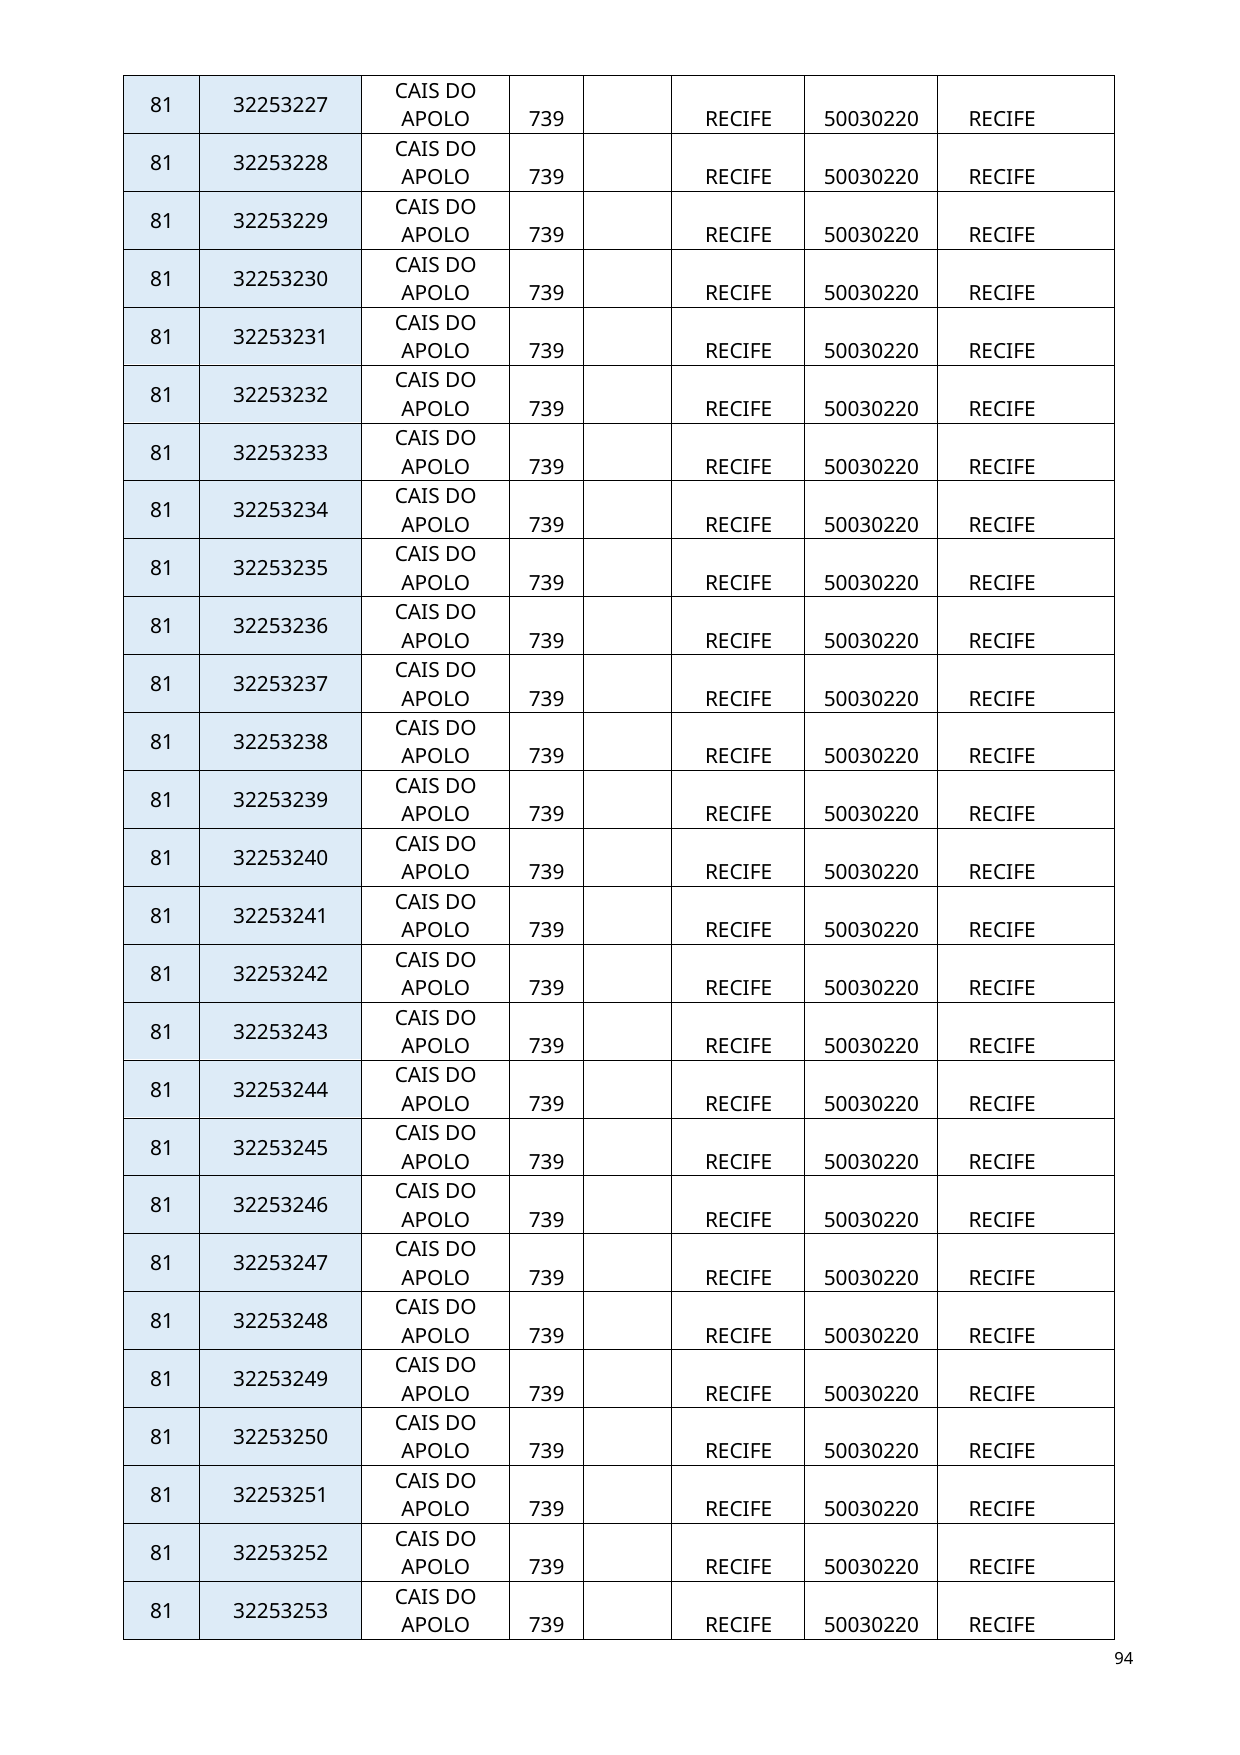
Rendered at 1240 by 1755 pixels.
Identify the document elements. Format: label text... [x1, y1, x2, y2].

table_cell 739 [510, 829, 583, 886]
table_cell [584, 597, 671, 654]
table_cell 739 [510, 1350, 583, 1407]
table_cell 81 [124, 366, 199, 422]
table_cell RECIFE [938, 76, 1114, 133]
table_cell [584, 1234, 671, 1291]
table_cell 50030220 [805, 1524, 937, 1581]
table_cell CAIS DO APOLO [362, 829, 509, 886]
table_cell 50030220 [805, 655, 937, 712]
table_cell 739 [510, 771, 583, 828]
table_cell RECIFE [672, 481, 804, 538]
table_cell RECIFE [672, 1350, 804, 1407]
table_cell RECIFE [938, 771, 1114, 828]
table_cell 81 [124, 1292, 199, 1349]
table_cell 739 [510, 1003, 583, 1059]
table_cell RECIFE [938, 250, 1114, 307]
table_cell 32253240 [200, 829, 361, 886]
table_cell 81 [124, 250, 199, 307]
table_cell RECIFE [938, 945, 1114, 1002]
table_cell RECIFE [672, 713, 804, 770]
table_cell 739 [510, 424, 583, 480]
table_cell RECIFE [672, 1524, 804, 1581]
table_cell RECIFE [672, 424, 804, 480]
table_cell 50030220 [805, 539, 937, 596]
table_cell 32253248 [200, 1292, 361, 1349]
table_cell 81 [124, 134, 199, 191]
table_cell 739 [510, 1234, 583, 1291]
table_cell 50030220 [805, 1061, 937, 1117]
table_cell RECIFE [938, 597, 1114, 654]
table_cell CAIS DO APOLO [362, 424, 509, 480]
table_cell 739 [510, 539, 583, 596]
table_cell 50030220 [805, 1003, 937, 1059]
table_cell [584, 887, 671, 944]
table_cell RECIFE [672, 887, 804, 944]
table_cell [584, 1119, 671, 1175]
table_cell 81 [124, 1061, 199, 1117]
table_cell 32253229 [200, 192, 361, 249]
table_cell 50030220 [805, 829, 937, 886]
table_cell CAIS DO APOLO [362, 1234, 509, 1291]
table_cell 739 [510, 1176, 583, 1233]
table_cell [584, 481, 671, 538]
table_cell 32253242 [200, 945, 361, 1002]
table_cell CAIS DO APOLO [362, 1119, 509, 1175]
table_cell 50030220 [805, 1176, 937, 1233]
table_cell CAIS DO APOLO [362, 134, 509, 191]
table_cell CAIS DO APOLO [362, 1408, 509, 1465]
table_cell 50030220 [805, 1408, 937, 1465]
table_cell RECIFE [938, 1582, 1114, 1639]
table_cell 739 [510, 1582, 583, 1639]
table_cell 32253227 [200, 76, 361, 133]
table_cell 739 [510, 1524, 583, 1581]
table_cell 739 [510, 134, 583, 191]
table_cell RECIFE [938, 1350, 1114, 1407]
table_cell 739 [510, 945, 583, 1002]
table_cell RECIFE [672, 192, 804, 249]
table_cell 32253228 [200, 134, 361, 191]
table_cell 50030220 [805, 192, 937, 249]
table_cell 81 [124, 1003, 199, 1059]
table_cell 739 [510, 250, 583, 307]
table_cell CAIS DO APOLO [362, 1350, 509, 1407]
table_cell 50030220 [805, 597, 937, 654]
table_cell 81 [124, 1119, 199, 1175]
table_cell 50030220 [805, 771, 937, 828]
table_cell 32253231 [200, 308, 361, 364]
table_cell RECIFE [672, 1408, 804, 1465]
table_cell RECIFE [938, 713, 1114, 770]
table_cell [584, 366, 671, 422]
table_cell 50030220 [805, 481, 937, 538]
table_cell RECIFE [672, 1466, 804, 1523]
table_cell 50030220 [805, 76, 937, 133]
table_cell 81 [124, 1466, 199, 1523]
table_cell CAIS DO APOLO [362, 308, 509, 364]
table_cell RECIFE [672, 597, 804, 654]
table_cell RECIFE [938, 1119, 1114, 1175]
table_cell [584, 1061, 671, 1117]
table_cell RECIFE [938, 1292, 1114, 1349]
table_cell 50030220 [805, 308, 937, 364]
table_cell [584, 713, 671, 770]
table_cell 739 [510, 1292, 583, 1349]
table_cell CAIS DO APOLO [362, 597, 509, 654]
table_cell RECIFE [672, 539, 804, 596]
table_cell 739 [510, 1061, 583, 1117]
table_cell 50030220 [805, 1119, 937, 1175]
table_cell RECIFE [672, 308, 804, 364]
table_cell 739 [510, 1408, 583, 1465]
table_cell 50030220 [805, 424, 937, 480]
table_cell 32253251 [200, 1466, 361, 1523]
table_cell RECIFE [938, 1524, 1114, 1581]
table_cell RECIFE [938, 192, 1114, 249]
table_cell 32253243 [200, 1003, 361, 1059]
table_cell 81 [124, 771, 199, 828]
table_cell 32253249 [200, 1350, 361, 1407]
table_cell 81 [124, 655, 199, 712]
table_cell RECIFE [672, 1119, 804, 1175]
table_cell [584, 1466, 671, 1523]
table_cell CAIS DO APOLO [362, 1176, 509, 1233]
table_cell CAIS DO APOLO [362, 250, 509, 307]
table_cell CAIS DO APOLO [362, 1466, 509, 1523]
table_cell RECIFE [672, 1003, 804, 1059]
table_cell [584, 539, 671, 596]
table_cell 81 [124, 308, 199, 364]
table_cell 81 [124, 424, 199, 480]
table_cell RECIFE [938, 1003, 1114, 1059]
table_cell 50030220 [805, 366, 937, 422]
table_cell CAIS DO APOLO [362, 887, 509, 944]
table_cell 32253244 [200, 1061, 361, 1117]
table_cell [584, 76, 671, 133]
table_cell CAIS DO APOLO [362, 539, 509, 596]
table_cell RECIFE [672, 1061, 804, 1117]
table_cell RECIFE [672, 366, 804, 422]
table_cell 81 [124, 1408, 199, 1465]
table_cell 739 [510, 713, 583, 770]
table_cell [584, 771, 671, 828]
table_cell 81 [124, 945, 199, 1002]
table_cell [584, 1582, 671, 1639]
table_cell [584, 308, 671, 364]
table_cell 81 [124, 1350, 199, 1407]
table_cell 32253235 [200, 539, 361, 596]
table_cell 50030220 [805, 887, 937, 944]
table_cell RECIFE [672, 655, 804, 712]
table_cell 81 [124, 1524, 199, 1581]
table_cell 739 [510, 887, 583, 944]
table_cell [584, 250, 671, 307]
table_cell [584, 424, 671, 480]
table_cell 32253236 [200, 597, 361, 654]
table_cell CAIS DO APOLO [362, 76, 509, 133]
table_cell RECIFE [938, 424, 1114, 480]
table_cell 50030220 [805, 134, 937, 191]
table_cell [584, 1292, 671, 1349]
table_cell RECIFE [938, 1061, 1114, 1117]
table_cell RECIFE [672, 1292, 804, 1349]
table_cell [584, 945, 671, 1002]
table_cell 32253239 [200, 771, 361, 828]
table_cell CAIS DO APOLO [362, 1061, 509, 1117]
table_cell 32253246 [200, 1176, 361, 1233]
table_cell 739 [510, 192, 583, 249]
table_cell [584, 134, 671, 191]
table_cell CAIS DO APOLO [362, 481, 509, 538]
table_cell CAIS DO APOLO [362, 945, 509, 1002]
table_cell 739 [510, 481, 583, 538]
table_cell 50030220 [805, 1234, 937, 1291]
table_cell CAIS DO APOLO [362, 192, 509, 249]
table_cell CAIS DO APOLO [362, 771, 509, 828]
table_cell RECIFE [672, 134, 804, 191]
table_cell RECIFE [938, 134, 1114, 191]
table_cell 81 [124, 76, 199, 133]
table_cell 32253245 [200, 1119, 361, 1175]
table_cell 81 [124, 1234, 199, 1291]
table_cell CAIS DO APOLO [362, 1582, 509, 1639]
table_cell 32253253 [200, 1582, 361, 1639]
table_cell 32253232 [200, 366, 361, 422]
table_cell RECIFE [938, 481, 1114, 538]
table_cell 50030220 [805, 250, 937, 307]
table_cell RECIFE [672, 771, 804, 828]
table_cell 50030220 [805, 1292, 937, 1349]
table_cell [584, 829, 671, 886]
table_cell [584, 192, 671, 249]
table_cell CAIS DO APOLO [362, 366, 509, 422]
table_cell RECIFE [938, 308, 1114, 364]
table_cell 81 [124, 539, 199, 596]
table_cell 81 [124, 597, 199, 654]
table_cell CAIS DO APOLO [362, 1003, 509, 1059]
table_cell 81 [124, 1176, 199, 1233]
table_cell 32253233 [200, 424, 361, 480]
table_cell RECIFE [938, 1234, 1114, 1291]
table_cell 739 [510, 1466, 583, 1523]
table_cell 81 [124, 829, 199, 886]
table_cell RECIFE [938, 655, 1114, 712]
table_cell [584, 655, 671, 712]
table_cell 50030220 [805, 945, 937, 1002]
table_cell RECIFE [938, 829, 1114, 886]
table_cell 32253234 [200, 481, 361, 538]
table_cell RECIFE [672, 829, 804, 886]
table_cell 81 [124, 1582, 199, 1639]
table_cell 81 [124, 713, 199, 770]
table_cell [584, 1408, 671, 1465]
table_cell 50030220 [805, 1582, 937, 1639]
table_cell 32253252 [200, 1524, 361, 1581]
table_cell [584, 1176, 671, 1233]
table_cell RECIFE [938, 539, 1114, 596]
table_cell 81 [124, 481, 199, 538]
table_cell 50030220 [805, 1466, 937, 1523]
table_cell RECIFE [938, 366, 1114, 422]
table_cell RECIFE [938, 1176, 1114, 1233]
table_cell CAIS DO APOLO [362, 1524, 509, 1581]
table_cell 739 [510, 366, 583, 422]
table_cell 739 [510, 76, 583, 133]
table_cell RECIFE [672, 250, 804, 307]
table_cell RECIFE [672, 1234, 804, 1291]
table_cell 739 [510, 597, 583, 654]
table_cell 81 [124, 887, 199, 944]
table_cell CAIS DO APOLO [362, 655, 509, 712]
table_cell RECIFE [938, 1408, 1114, 1465]
table_cell 32253247 [200, 1234, 361, 1291]
table_cell 739 [510, 655, 583, 712]
table_cell 739 [510, 1119, 583, 1175]
table_cell RECIFE [938, 887, 1114, 944]
table_cell RECIFE [672, 1582, 804, 1639]
table_cell 32253230 [200, 250, 361, 307]
table_cell RECIFE [672, 76, 804, 133]
table_cell 50030220 [805, 1350, 937, 1407]
table_cell 32253250 [200, 1408, 361, 1465]
table_cell 81 [124, 192, 199, 249]
table_cell 32253238 [200, 713, 361, 770]
table_cell RECIFE [672, 1176, 804, 1233]
table_cell RECIFE [672, 945, 804, 1002]
table_cell 50030220 [805, 713, 937, 770]
table_cell 32253241 [200, 887, 361, 944]
table_cell RECIFE [938, 1466, 1114, 1523]
table_cell [584, 1524, 671, 1581]
table_cell [584, 1350, 671, 1407]
table_cell CAIS DO APOLO [362, 1292, 509, 1349]
table_cell 739 [510, 308, 583, 364]
table_cell CAIS DO APOLO [362, 713, 509, 770]
table_cell [584, 1003, 671, 1059]
table_cell 32253237 [200, 655, 361, 712]
